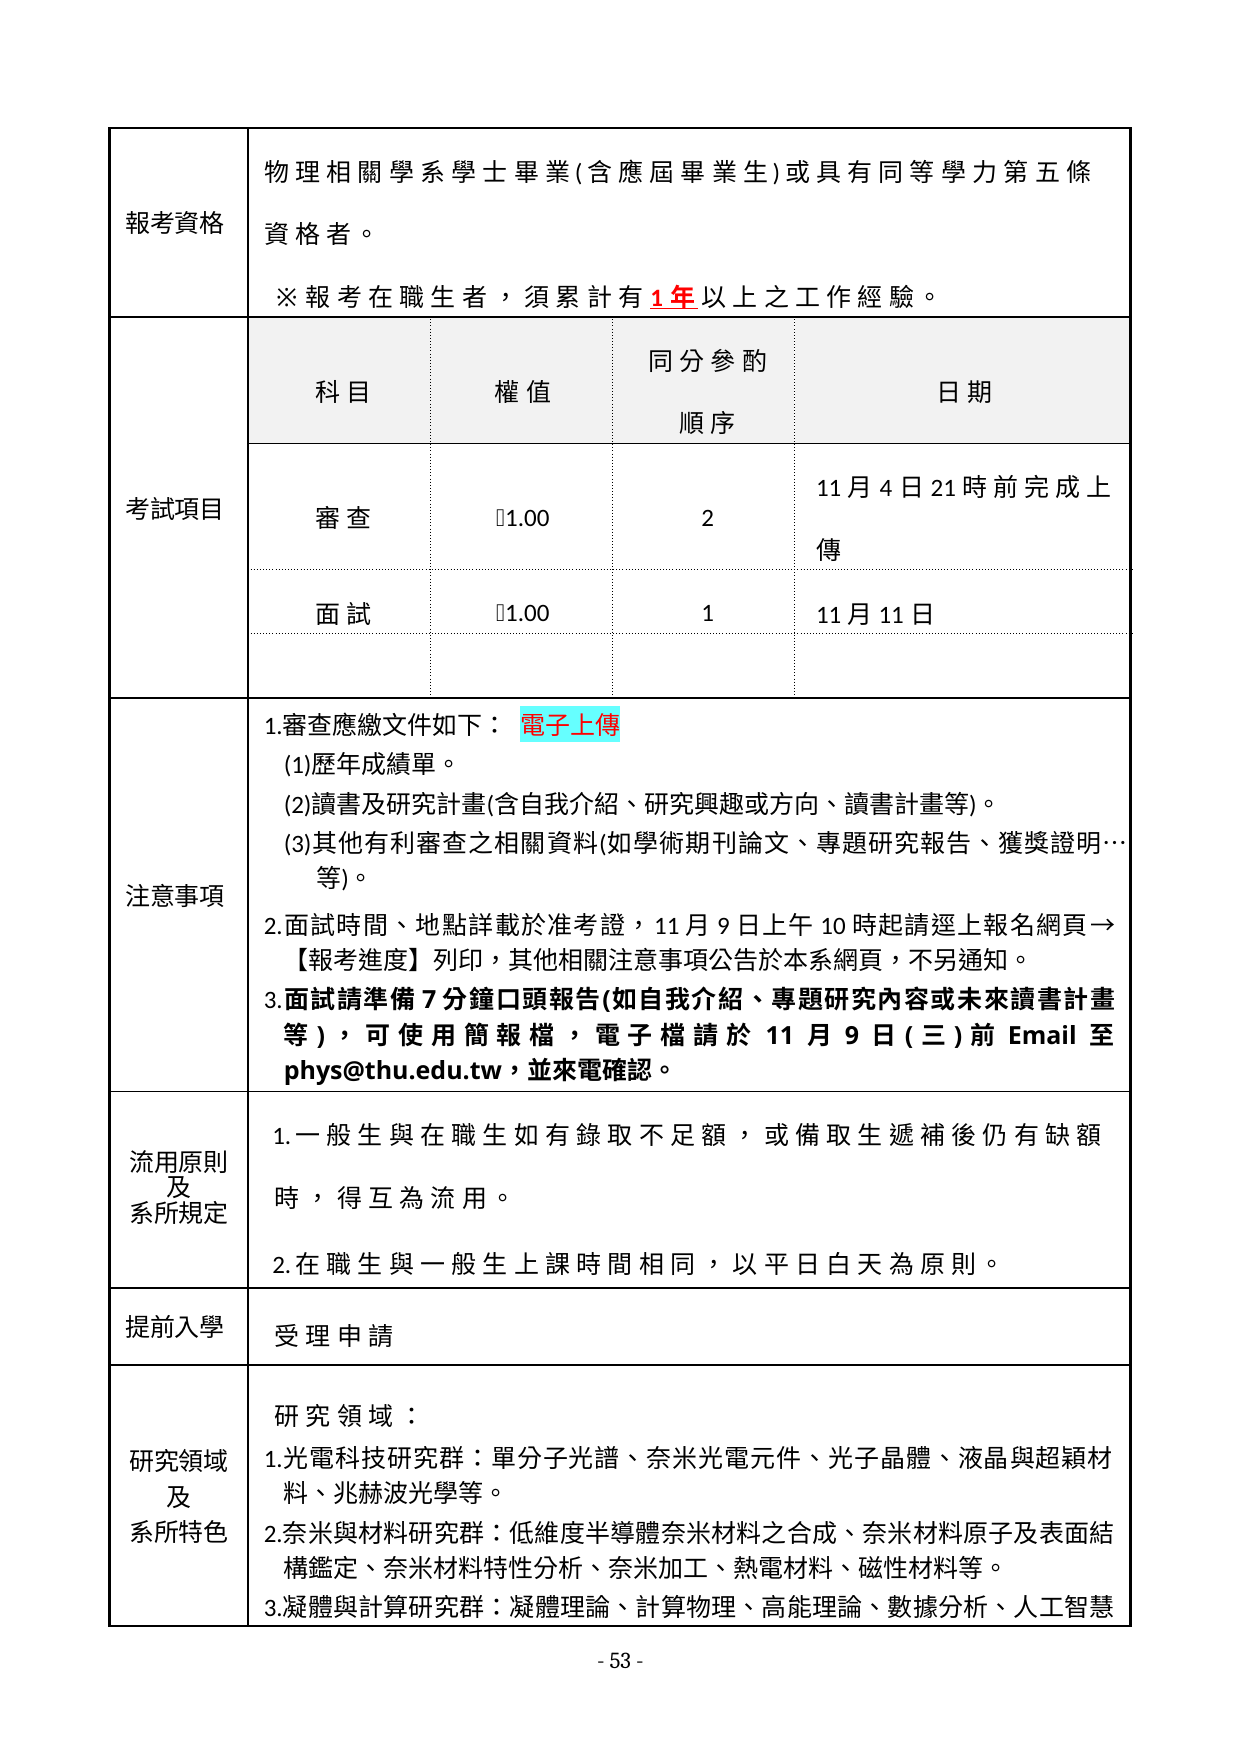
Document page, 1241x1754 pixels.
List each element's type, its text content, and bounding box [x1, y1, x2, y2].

table_cell 同分參酌順序 [612, 318, 794, 443]
table_cell 研究領域： 1.光電科技研究群：單分子光譜、奈米光電元件、光子晶體、液晶與超穎材料、兆赫波光學等。 2.奈米與材料研究群：低維度半導體奈米材料之合成、奈米材料原子及表面結構鑑定、奈米材料特性分析、奈米加工、熱電材料、磁性材料等。 3.凝體與計算研究群：凝體理論、計算物理、高能理論、數據分析、人工智慧 [249, 1366, 1129, 1625]
table_cell 受理申請 [249, 1289, 1129, 1364]
table_cell 考試項目 [111, 318, 247, 697]
table_cell [430, 633, 612, 697]
table_cell 提前入學 [111, 1289, 247, 1364]
table_cell 物理相關學系學士畢業(含應屆畢業生)或具有同等學力第五條資格者。 ※報考在職生者，須累計有1年以上之工作經驗。 [249, 129, 1129, 316]
table_cell 1.00 [430, 444, 612, 569]
table_cell 注意事項 [111, 699, 247, 1091]
table_cell 11月11日 [795, 569, 1129, 633]
table_cell 1 [612, 569, 794, 633]
table_cell 1.一般生與在職生如有錄取不足額，或備取生遞補後仍有缺額時，得互為流用。 2.在職生與一般生上課時間相同，以平日白天為原則。 [249, 1092, 1129, 1287]
table_cell 日期 [795, 318, 1129, 443]
table_cell 權值 [430, 318, 612, 443]
table_cell [249, 633, 430, 697]
table_cell 科目 [249, 318, 430, 443]
table_cell [795, 633, 1129, 697]
table_cell 11月4日21時前完成上傳 [795, 444, 1129, 569]
table_cell 面試 [249, 569, 430, 633]
table_cell 1.審查應繳文件如下： 電子上傳 (1)歷年成績單。 (2)讀書及研究計畫(含自我介紹、研究興趣或方向、讀書計畫等)。 (3)其他有利審查之相關資料(如學術期刊論文、專題研究報告、獲獎證明…等)。 2.面試時間、地點詳載於准考證，11月9日上午10時起請逕上報名網頁→【報考進度】列印，其他相關注意事項公告於本系網頁，不另通知。 3.面試請準備7分鐘口頭報告(如自我介紹、專題研究內容或未來讀書計畫等)，可使用簡報檔，電子檔請於11月9日(三)前Email至phys@thu.edu.tw，並來電確認。 [249, 699, 1129, 1091]
table_cell 報考資格 [111, 129, 247, 316]
table_cell 審查 [249, 444, 430, 569]
table_cell [612, 633, 794, 697]
table_cell 2 [612, 444, 794, 569]
table_cell 流用原則 及 系所規定 [111, 1092, 247, 1287]
table_cell 1.00 [430, 569, 612, 633]
table_cell 研究領域 及 系所特色 [111, 1366, 247, 1625]
